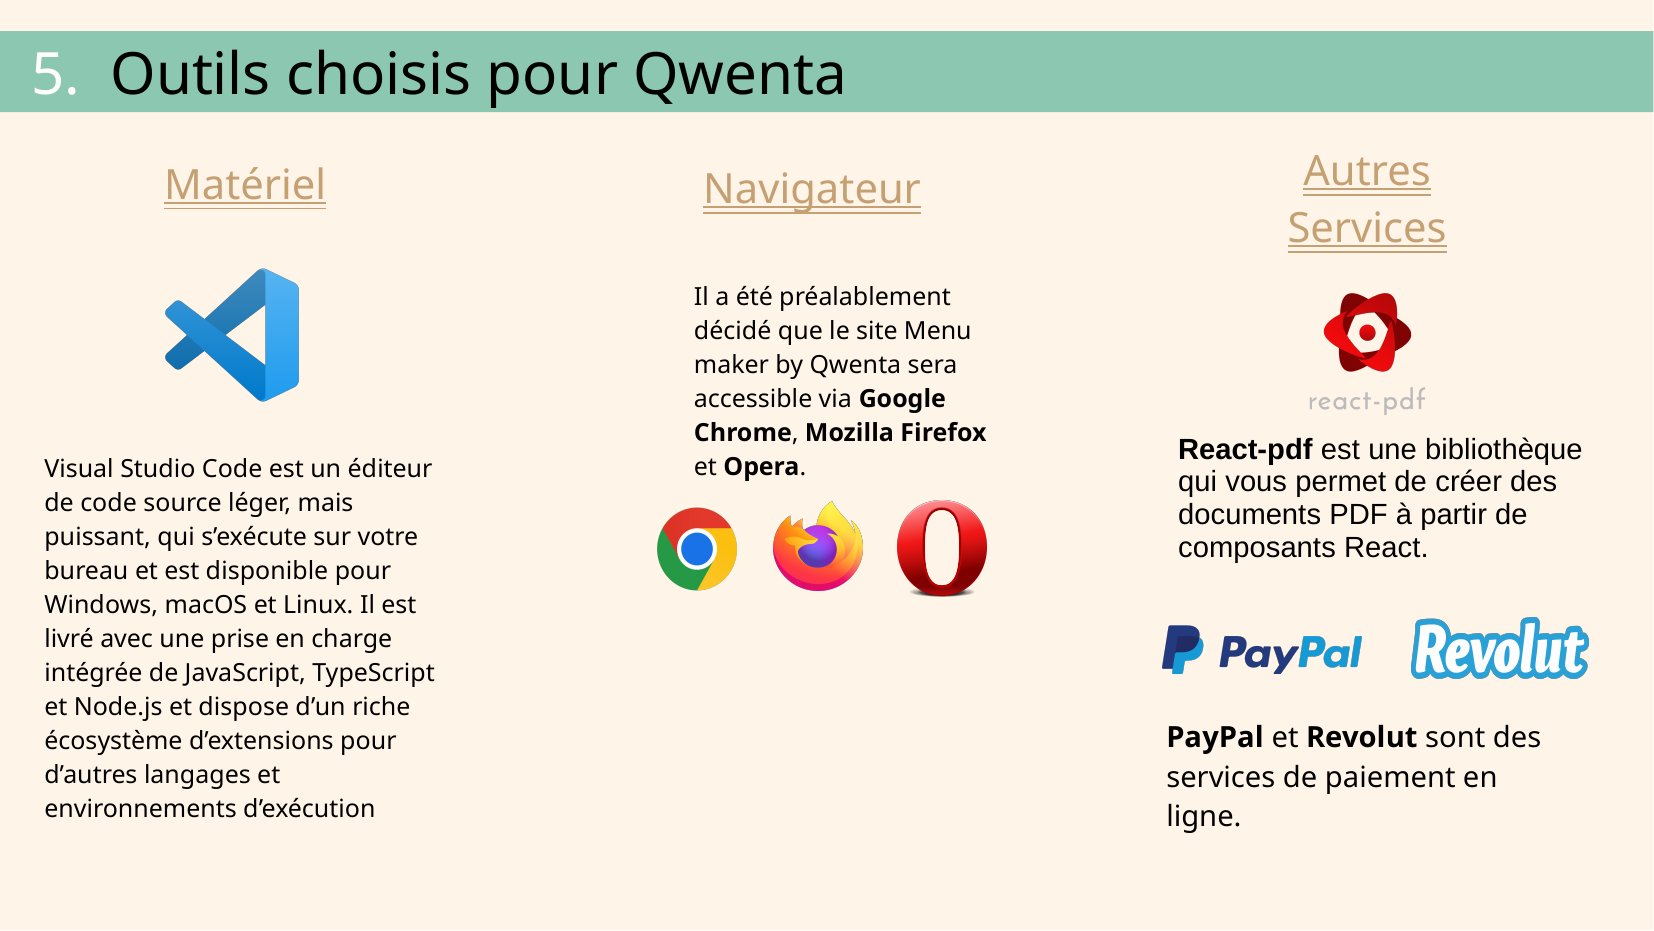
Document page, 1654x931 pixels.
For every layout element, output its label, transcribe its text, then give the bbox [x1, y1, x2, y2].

picture [897, 500, 987, 597]
picture [156, 259, 308, 411]
text_box Navigateur [679, 158, 945, 217]
picture [1305, 283, 1430, 425]
picture [620, 501, 863, 594]
picture [1411, 617, 1589, 679]
text_box PayPal et Revolut sont des services de paiement en ligne. [1151, 708, 1595, 827]
text_box React-pdf est une bibliothèque qui vous permet de créer des documents PDF à partir de composants React. [1163, 425, 1613, 572]
text_box Visual Studio Code est un éditeur de code source léger, mais puissant, qui s’exécute sur votre bureau et est disponible pour Windows, macOS et Linux. Il est livré avec une prise en charge intégrée de JavaScript, TypeScript et Node.js et dispose d’un riche écosystème d’extensions pour d’autres langages et environnements d’exécution [29, 442, 473, 827]
picture [1157, 590, 1368, 708]
title 5. Outils choisis pour Qwenta [0, 31, 1654, 113]
text_box Matériel [141, 153, 349, 213]
text_box Autres Services [1234, 147, 1501, 248]
text_box Il a été préalablement décidé que le site Menu maker by Qwenta sera accessible via Google Chrome, Mozilla Firefox et Opera. [679, 271, 1004, 497]
